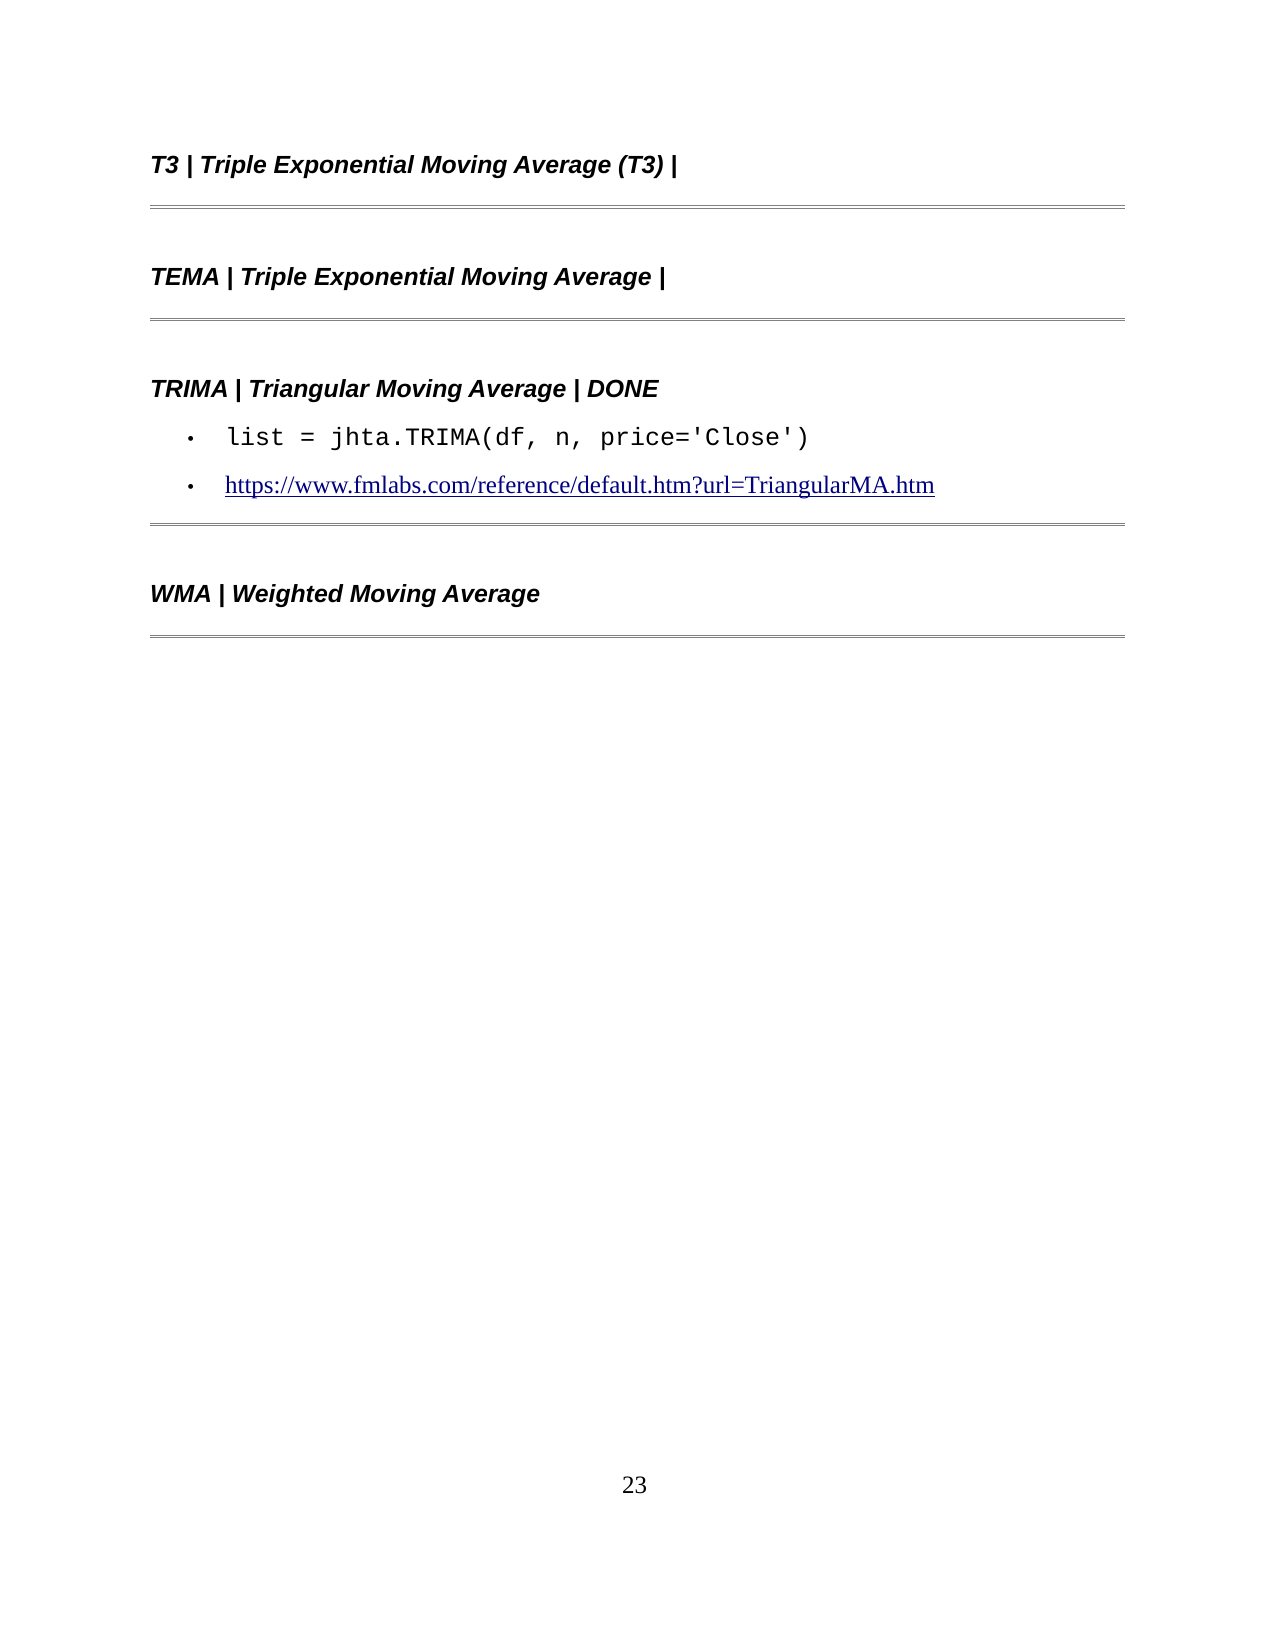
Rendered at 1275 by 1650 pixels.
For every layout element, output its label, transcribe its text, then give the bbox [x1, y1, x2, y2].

list https://www.fmlabs.com/reference/default.htm?url=TriangularMA.htm [187, 471, 1125, 499]
subtitle WMA | Weighted Moving Average [150, 579, 1125, 608]
subtitle TRIMA | Triangular Moving Average | DONE [150, 374, 1125, 403]
subtitle T3 | Triple Exponential Moving Average (T3) | [150, 150, 1125, 178]
subtitle TEMA | Triple Exponential Moving Average | [150, 262, 1125, 291]
list list = jhta.TRIMA(df, n, price='Close') [187, 424, 1125, 453]
